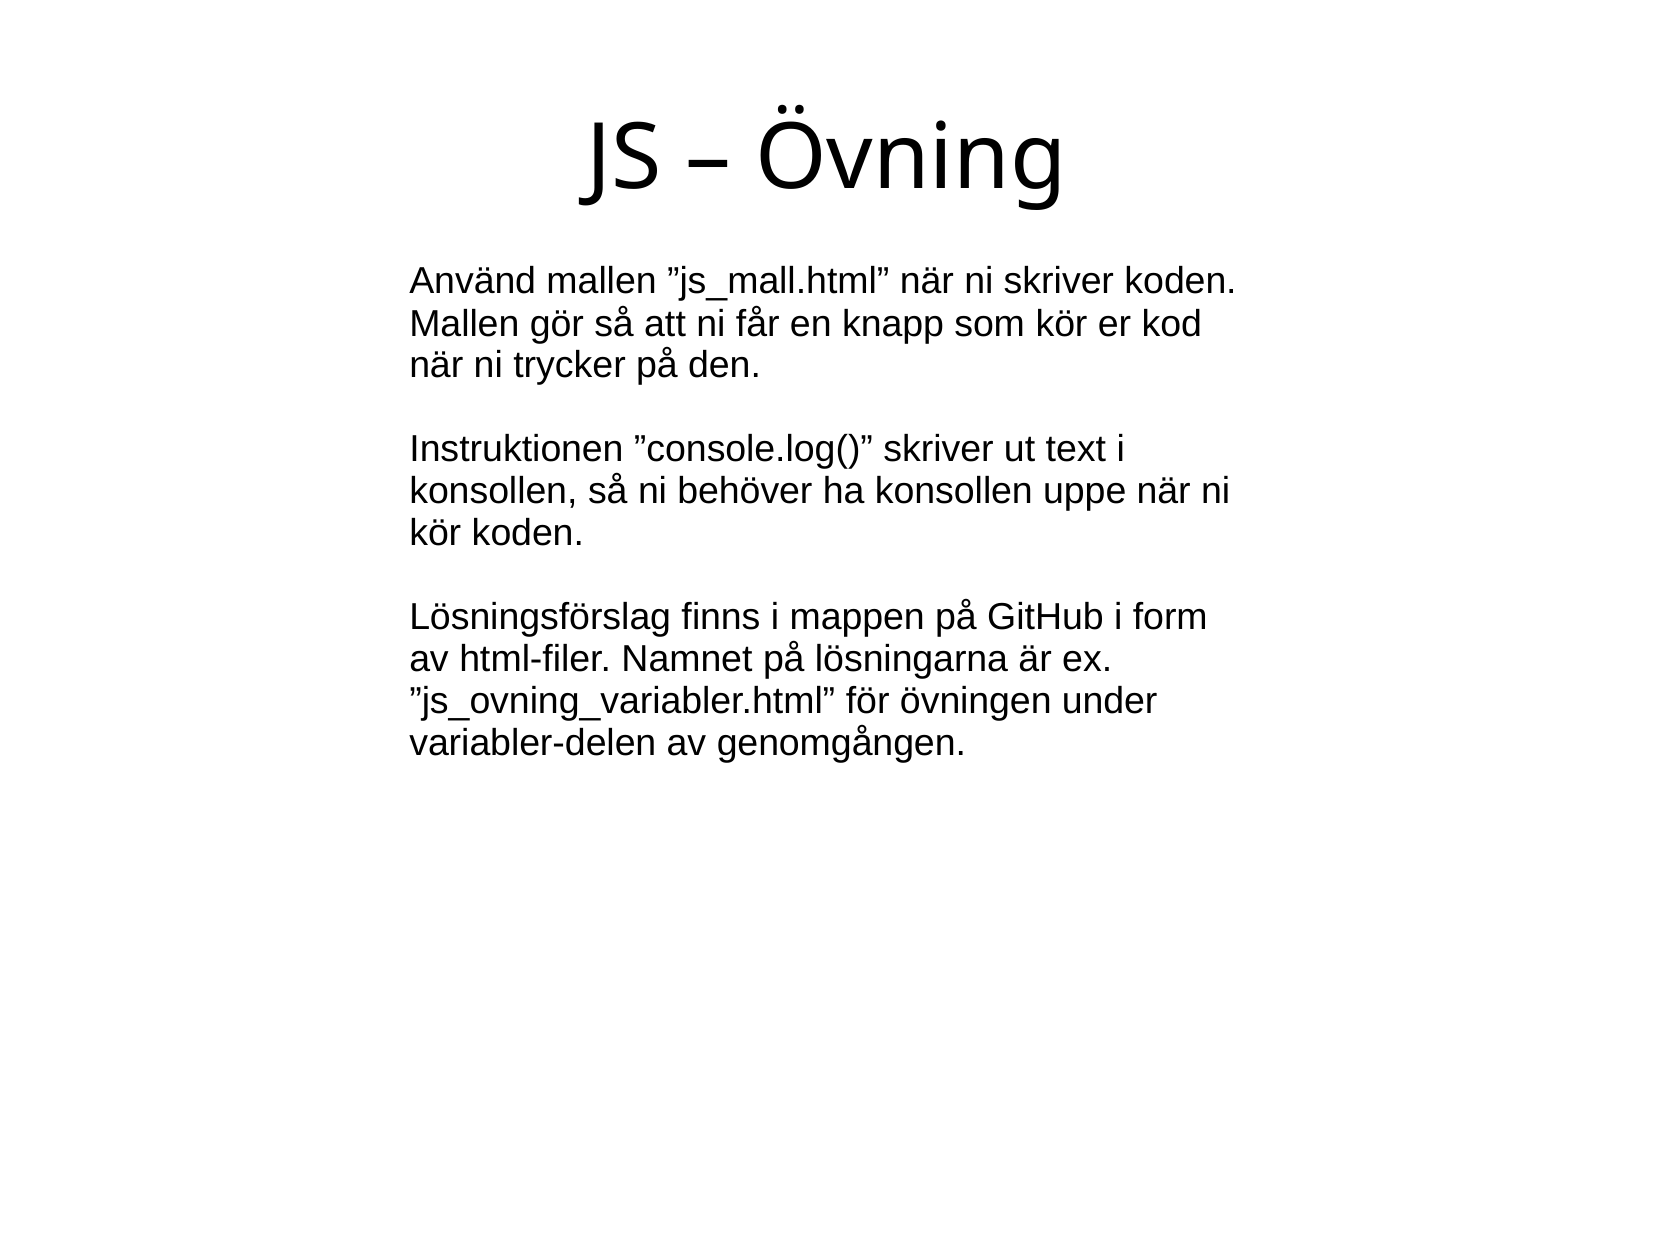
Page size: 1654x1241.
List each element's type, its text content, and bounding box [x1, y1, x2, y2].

title JS – Övning [82, 49, 1571, 257]
text_box Använd mallen ”js_mall.html” när ni skriver koden. Mallen gör så att ni får en knapp som kör er kod när ni trycker på den. Instruktionen ”console.log()” skriver ut text i konsollen, så ni behöver ha konsollen uppe när ni kör koden. Lösningsförslag finns i mappen på GitHub i form av html-filer. Namnet på lösningarna är ex. ”js_ovning_variabler.html” för övningen under variabler-delen av genomgången. [394, 252, 1259, 772]
